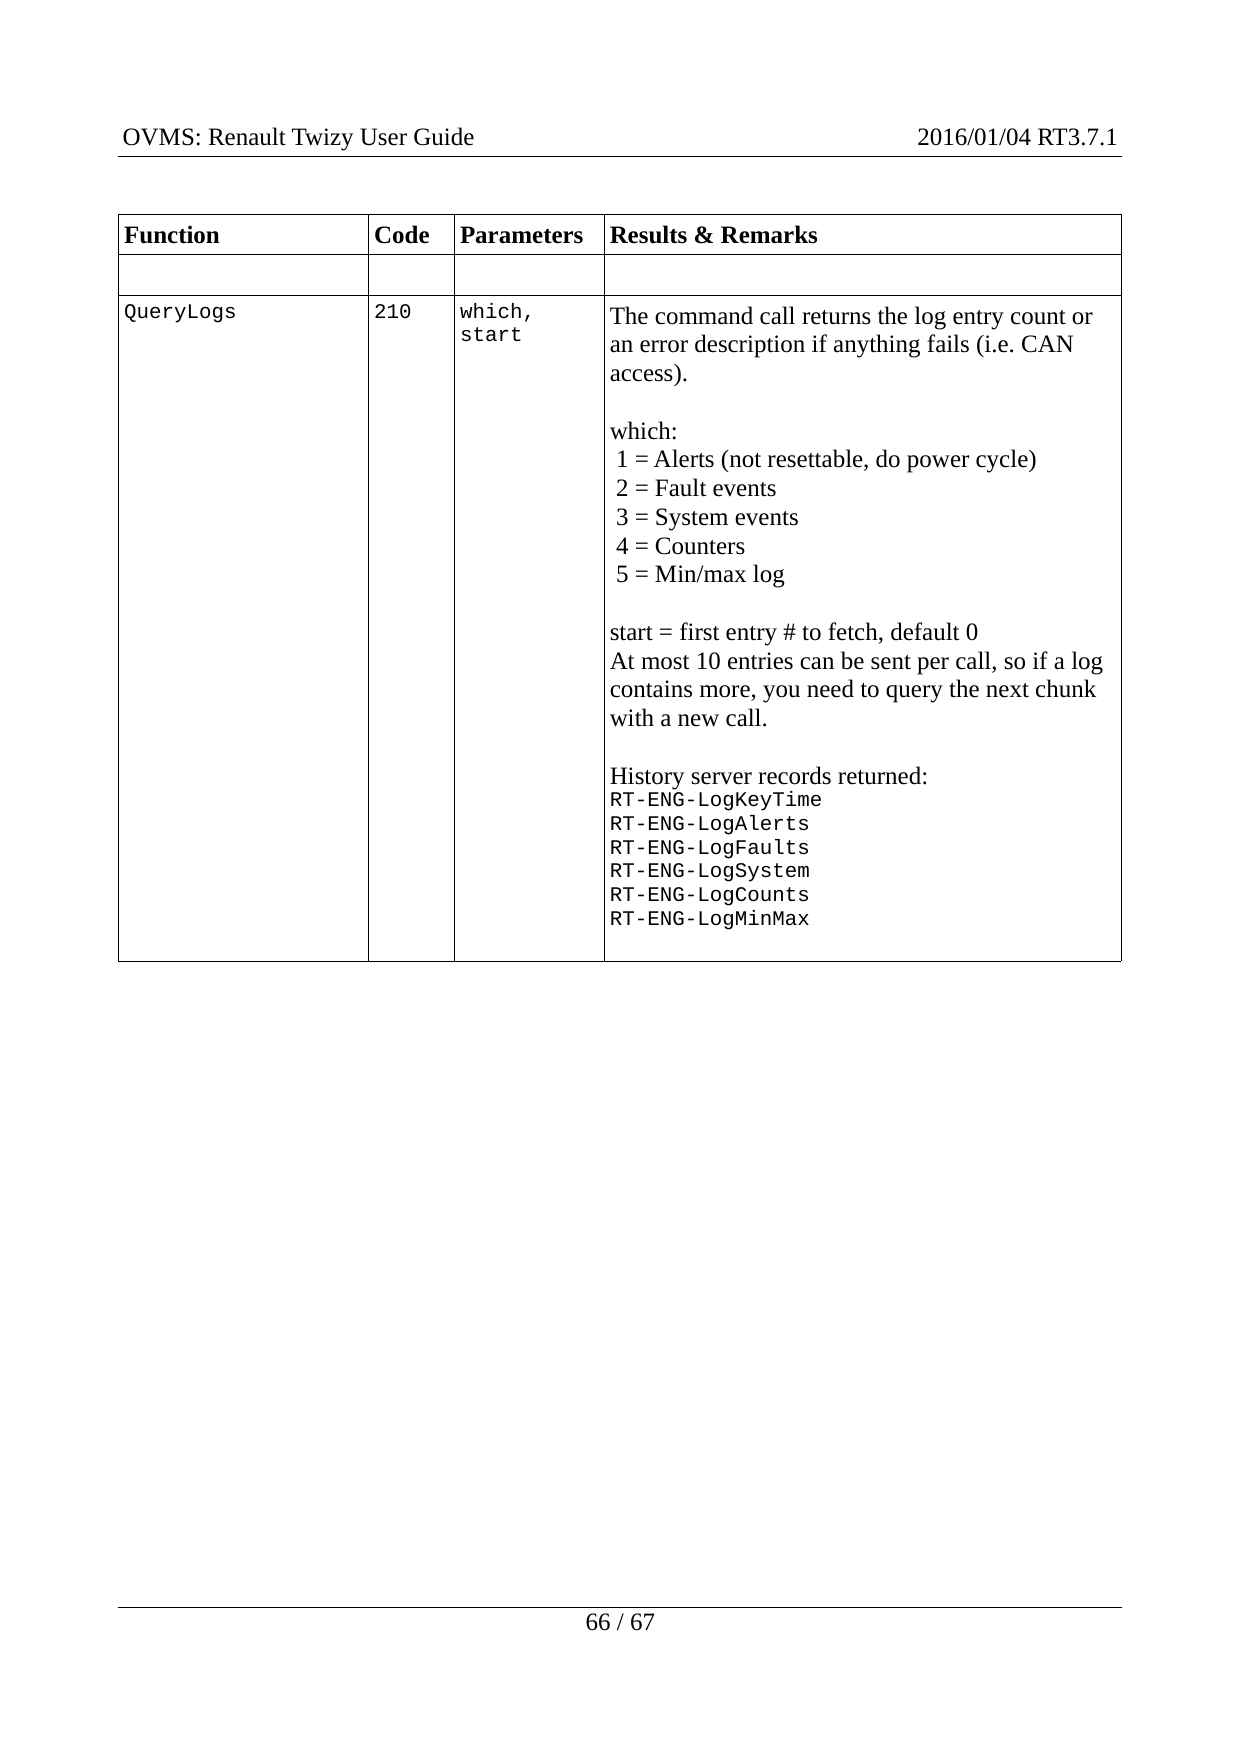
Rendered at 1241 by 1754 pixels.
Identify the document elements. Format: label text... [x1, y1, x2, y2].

table_header Function [119, 215, 368, 254]
table_header Code [369, 215, 454, 254]
table_header Parameters [455, 215, 604, 254]
table_cell The command call returns the log entry count or an error description if anything fails (i.e. CAN access). which: 1 = Alerts (not resettable, do power cycle) 2 = Fault events 3 = System events 4 = Counters 5 = Min/max log start = first entry # to fetch, default 0 At most 10 entries can be sent per call, so if a log contains more, you need to query the next chunk with a new call. History server records returned: RT-ENG-LogKeyTime RT-ENG-LogAlerts RT-ENG-LogFaults RT-ENG-LogSystem RT-ENG-LogCounts RT-ENG-LogMinMax [605, 296, 1121, 961]
table_cell [455, 255, 604, 295]
table_cell [369, 255, 454, 295]
table_cell [605, 255, 1121, 295]
table_header Results & Remarks [605, 215, 1121, 254]
table_cell 210 [369, 296, 454, 961]
table_cell QueryLogs [119, 296, 368, 961]
table_cell [119, 255, 368, 295]
table_cell which, start [455, 296, 604, 961]
